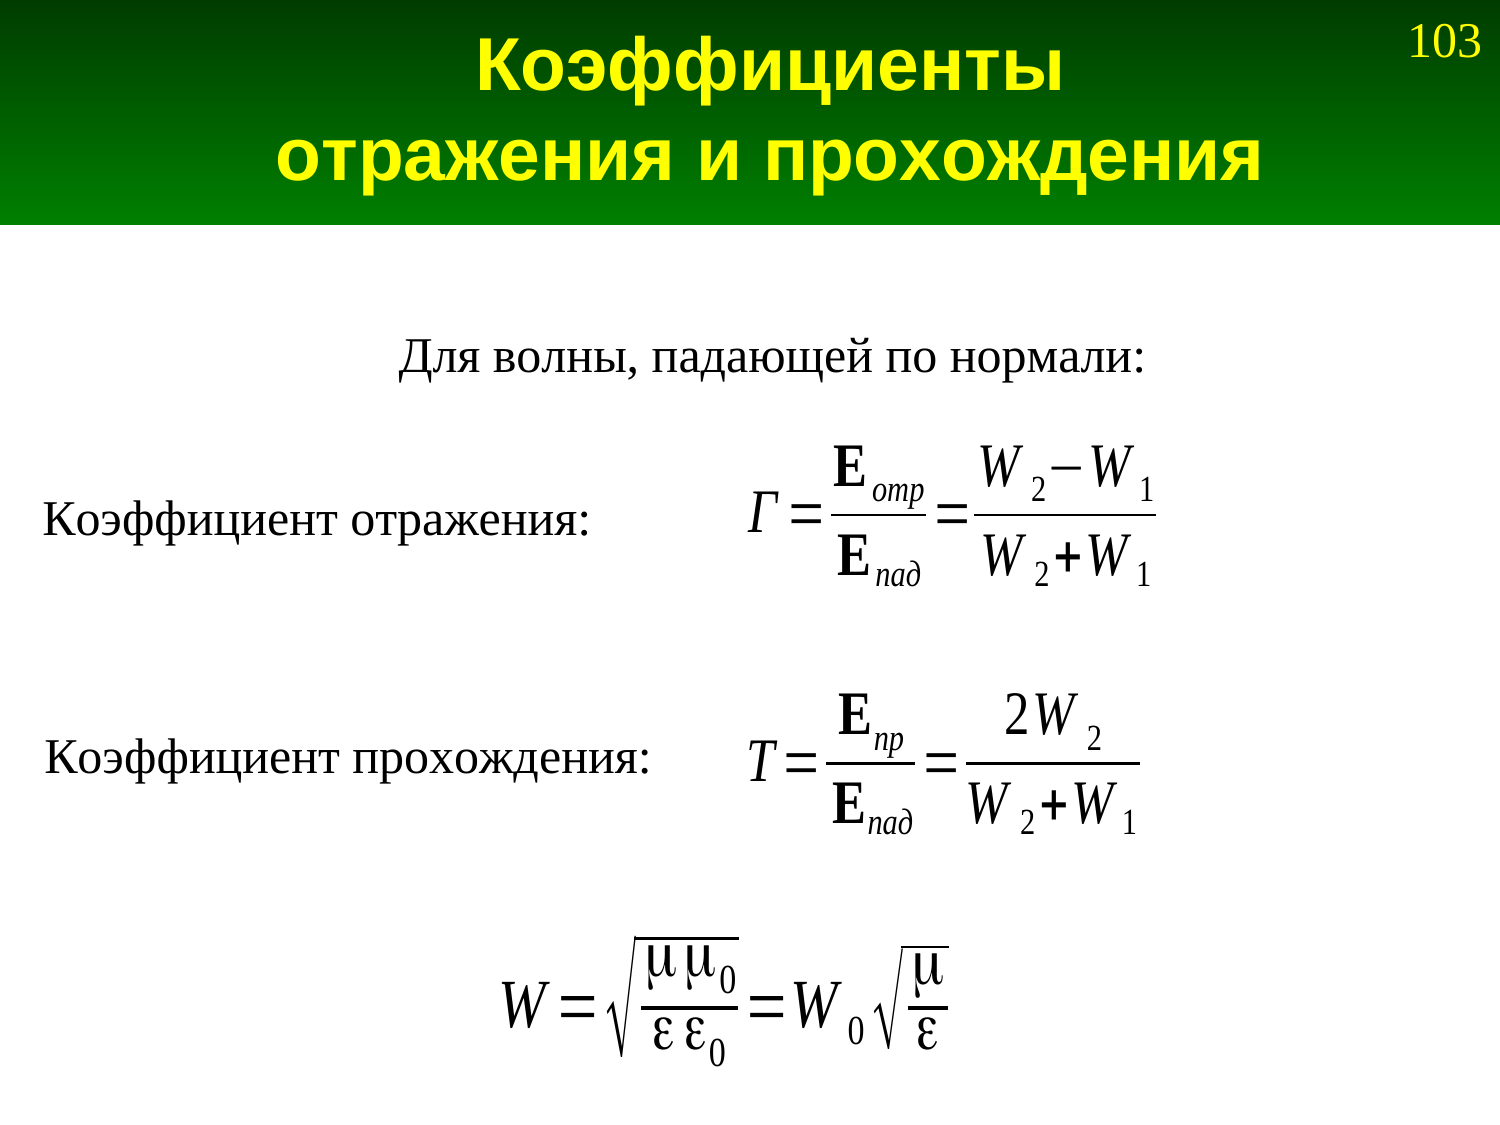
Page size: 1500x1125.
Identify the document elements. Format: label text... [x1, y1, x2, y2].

chart [733, 680, 1154, 845]
chart [732, 432, 1172, 597]
text_box Коэффициент прохождения: [29, 715, 667, 791]
text_box Коэффициент отражения: [27, 478, 607, 554]
text_box Для волны, падающей по нормали: [383, 314, 1162, 390]
title Коэффициенты отражения и прохождения [100, 7, 1441, 204]
chart [484, 933, 965, 1074]
